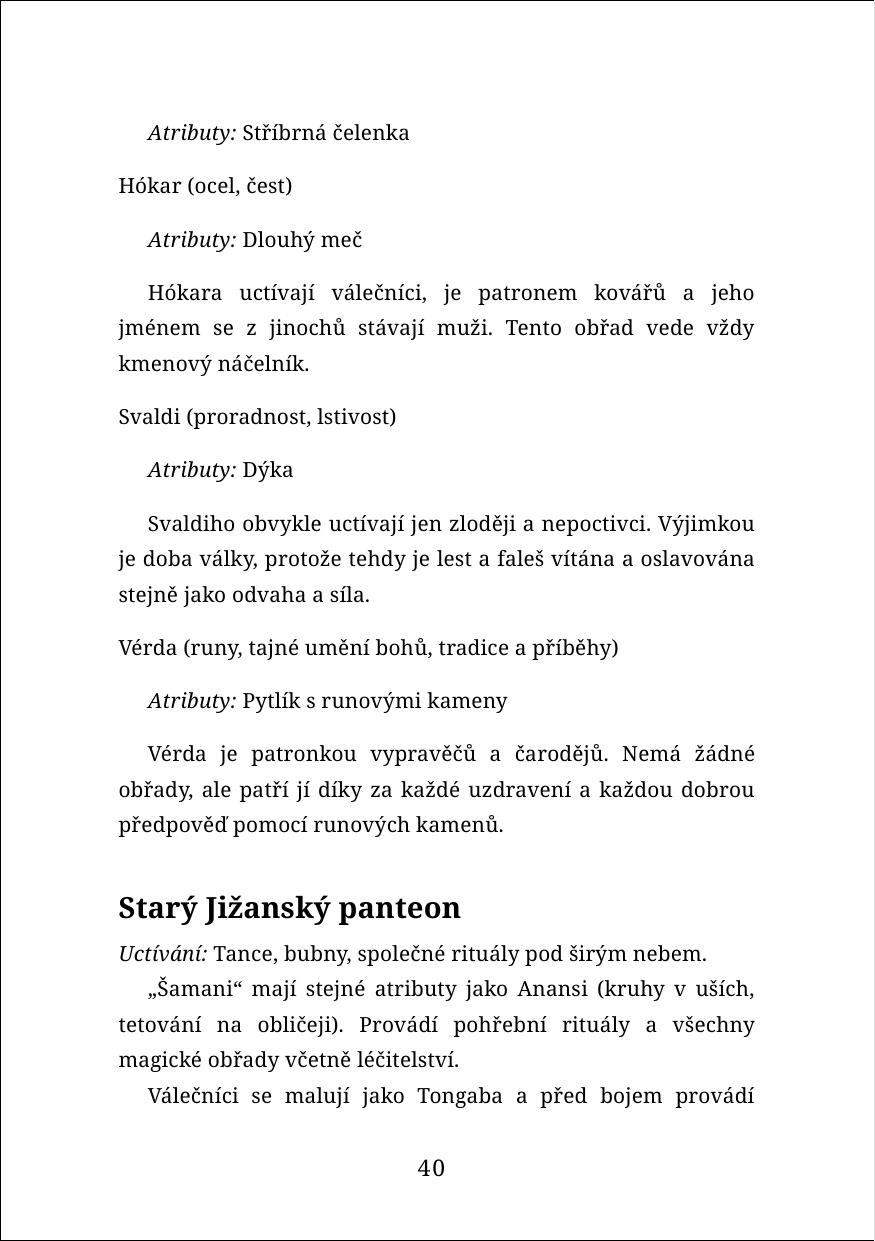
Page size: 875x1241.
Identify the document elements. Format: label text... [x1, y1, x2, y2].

text Hókar (ocel, čest) [118, 171, 756, 200]
text Uctívání: Tance, bubny, společné rituály pod širým nebem. „Šamani“ mají stejné atributy jako Anansi (kruhy v uších, tetování na obličeji). Provádí pohřební rituály a všechny magické obřady včetně léčitelství. Válečníci se malují jako Tongaba a před bojem provádí [118, 939, 756, 1109]
text Vérda je patronkou vypravěčů a čarodějů. Nemá žádné obřady, ale patří jí díky za každé uzdravení a každou dobrou předpověď pomocí runových kamenů. [118, 739, 756, 839]
text Svaldiho obvykle uctívají jen zloději a nepoctivci. Výjimkou je doba války, protože tehdy je lest a faleš vítána a oslavována stejně jako odvaha a síla. [118, 509, 756, 608]
text Atributy: Dýka [118, 455, 756, 484]
text Atributy: Pytlík s runovými kameny [118, 686, 756, 714]
subtitle Starý Jižanský panteon [118, 887, 756, 927]
text Atributy: Stříbrná čelenka [118, 118, 756, 147]
text Svaldi (proradnost, lstivost) [118, 402, 756, 431]
text Atributy: Dlouhý meč [118, 225, 756, 253]
text Vérda (runy, tajné umění bohů, tradice a příběhy) [118, 633, 756, 661]
text Hókara uctívají válečníci, je patronem kovářů a jeho jménem se z jinochů stávají muži. Tento obřad vede vždy kmenový náčelník. [118, 278, 756, 377]
